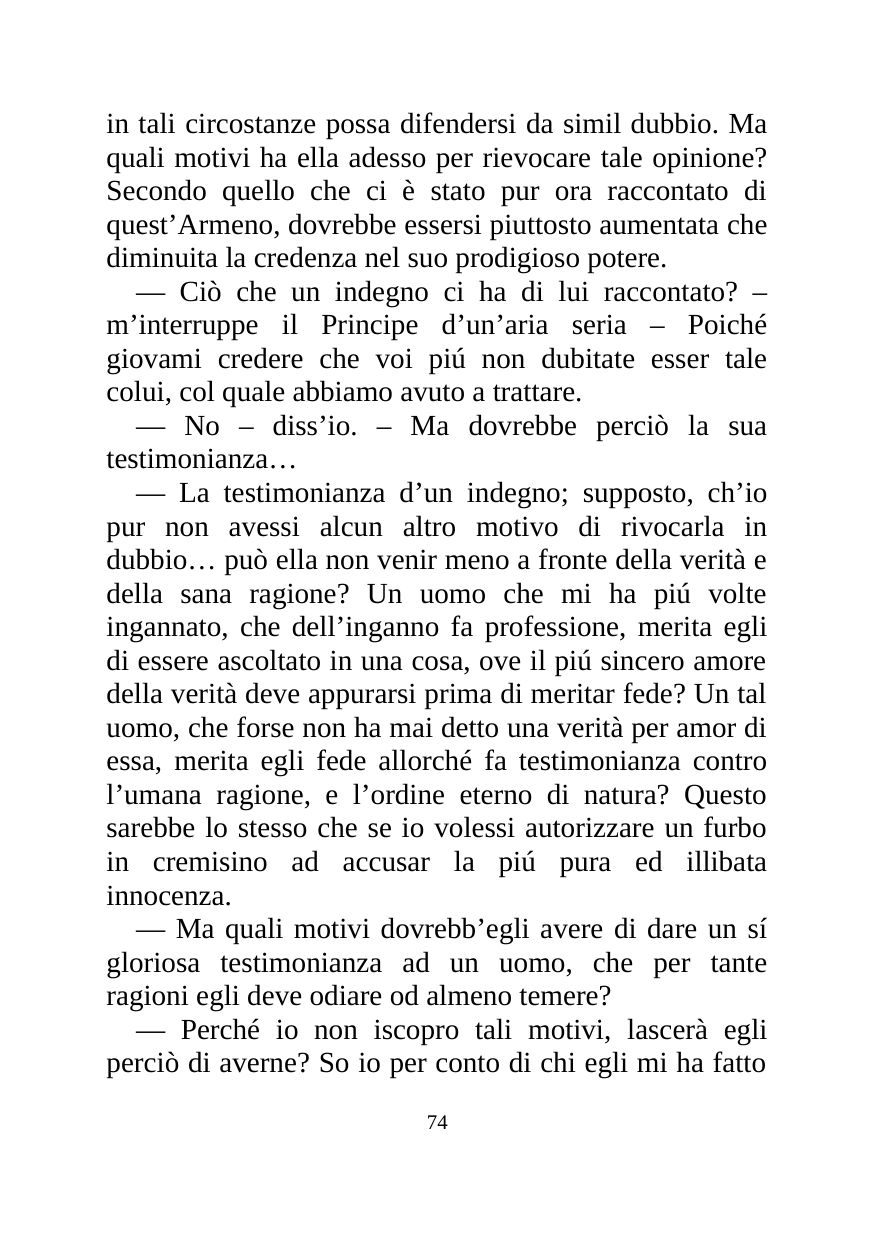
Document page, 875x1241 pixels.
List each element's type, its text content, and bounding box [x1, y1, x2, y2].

text — Perché io non iscopro tali motivi, lascerà egli perciò di averne? So io per conto di chi egli mi ha fatto [106, 1012, 768, 1079]
text — Ma quali motivi dovrebb’egli avere di dare un sí gloriosa testimonianza ad un uomo, che per tante ragioni egli deve odiare od almeno temere? [106, 911, 768, 1012]
text — No – diss’io. – Ma dovrebbe perciò la sua testimonianza… [106, 408, 768, 475]
text — La testimonianza d’un indegno; supposto, ch’io pur non avessi alcun altro motivo di rivocarla in dubbio… può ella non venir meno a fronte della verità e della sana ragione? Un uomo che mi ha piú volte ingannato, che dell’inganno fa professione, merita egli di essere ascoltato in una cosa, ove il piú sincero amore della verità deve appurarsi prima di meritar fede? Un tal uomo, che forse non ha mai detto una verità per amor di essa, merita egli fede allorché fa testimonianza contro l’umana ragione, e l’ordine eterno di natura? Questo sarebbe lo stesso che se io volessi autorizzare un furbo in cremisino ad accusar la piú pura ed illibata innocenza. [106, 475, 768, 911]
text — Ciò che un indegno ci ha di lui raccontato? – m’interruppe il Principe d’un’aria seria – Poiché giovami credere che voi piú non dubitate esser tale colui, col quale abbiamo avuto a trattare. [106, 274, 768, 408]
text in tali circostanze possa difendersi da simil dubbio. Ma quali motivi ha ella adesso per rievocare tale opinione? Secondo quello che ci è stato pur ora raccontato di quest’Armeno, dovrebbe essersi piuttosto aumentata che diminuita la credenza nel suo prodigioso potere. [106, 106, 768, 274]
